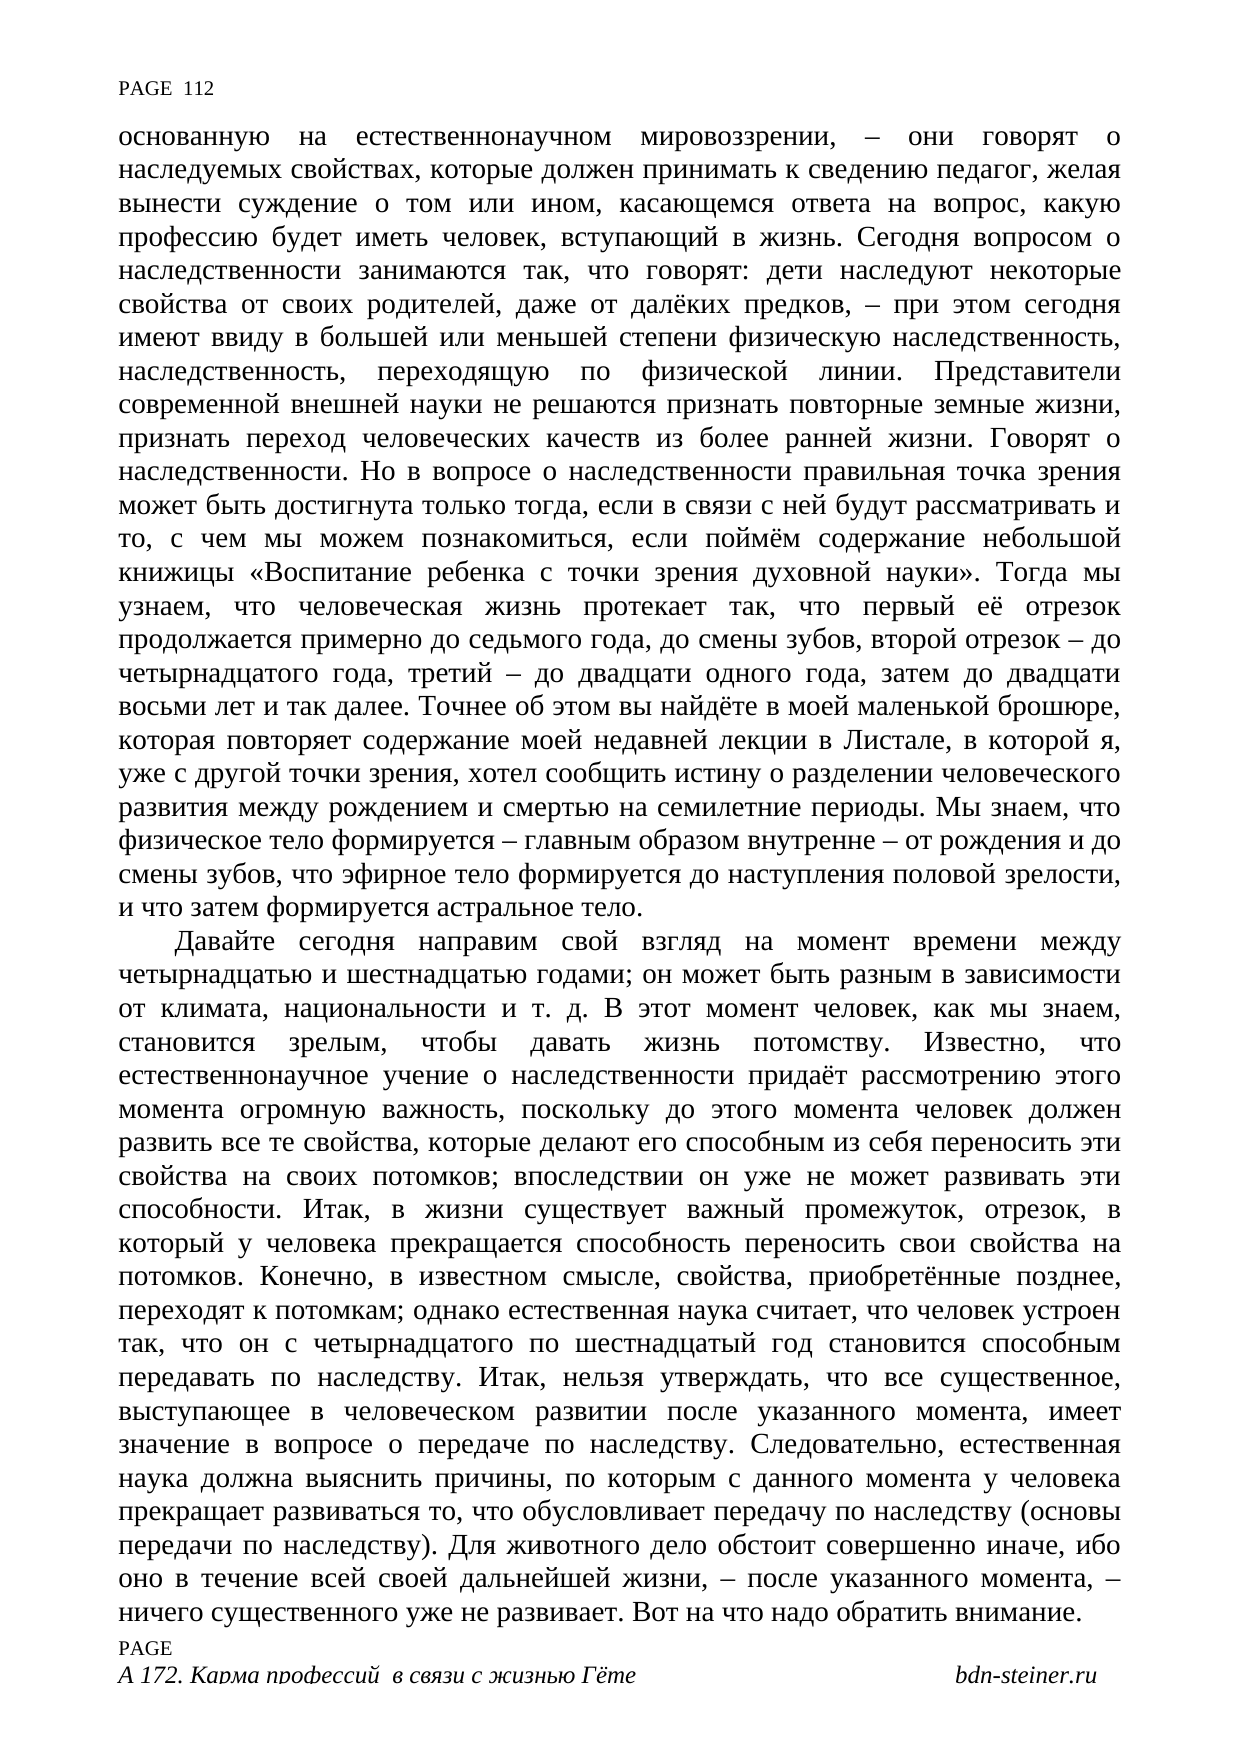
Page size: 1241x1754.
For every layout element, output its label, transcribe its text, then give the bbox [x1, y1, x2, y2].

text Давайте сегодня направим свой взгляд на момент времени между четырнадцатью и шестнадцатью годами; он может быть разным в зависимости от климата, национальности и т. д. В этот момент человек, как мы знаем, становится зрелым, чтобы давать жизнь потомству. Известно, что естественнонаучное учение о наследственности придаёт рассмотрению этого момента огромную важность, поскольку до этого момента человек должен развить все те свойства, которые делают его способным из себя переносить эти свойства на своих потомков; впоследствии он уже не может развивать эти способности. Итак, в жизни существует важный промежуток, отрезок, в который у человека прекращается способность переносить свои свойства на потомков. Конечно, в известном смысле, свойства, приобретённые позднее, переходят к потомкам; однако естественная наука считает, что человек устроен так, что он с четырнадцатого по шестнадцатый год становится способным передавать по наследству. Итак, нельзя утверждать, что все существенное, выступающее в человеческом развитии после указанного момента, имеет значение в вопросе о передаче по наследству. Следовательно, естественная наука должна выяснить причины, по которым с данного момента у человека прекращает развиваться то, что обусловливает передачу по наследству (основы передачи по наследству). Для животного дело обстоит совершенно иначе, ибо оно в течение всей своей дальнейшей жизни, – после указанного момента, – ничего существенного уже не развивает. Вот на что надо обратить внимание. [118, 923, 1122, 1627]
text основанную на естественнонаучном мировоззрении, – они говорят о наследуемых свойствах, которые должен принимать к сведению педагог, желая вынести суждение о том или ином, касающемся ответа на вопрос, какую профессию будет иметь человек, вступающий в жизнь. Сегодня вопросом о наследственности занимаются так, что говорят: дети наследуют некоторые свойства от своих родителей, даже от далёких предков, – при этом сегодня имеют ввиду в большей или меньшей степени физическую наследственность, наследственность, переходящую по физической линии. Представители современной внешней науки не решаются признать повторные земные жизни, признать переход человеческих качеств из более ранней жизни. Говорят о наследственности. Но в вопросе о наследственности правильная точка зрения может быть достигнута только тогда, если в связи с ней будут рассматривать и то, с чем мы можем познакомиться, если поймём содержание небольшой книжицы «Воспитание ребенка с точки зрения духовной науки». Тогда мы узнаем, что человеческая жизнь протекает так, что первый её отрезок продолжается примерно до седьмого года, до смены зубов, второй отрезок – до четырнадцатого года, третий – до двадцати одного года, затем до двадцати восьми лет и так далее. Точнее об этом вы найдёте в моей маленькой брошюре, которая повторяет содержание моей недавней лекции в Листале, в которой я, уже с другой точки зрения, хотел сообщить истину о разделении человеческого развития между рождением и смертью на семилетние периоды. Мы знаем, что физическое тело формируется – главным образом внутренне – от рождения и до смены зубов, что эфирное тело формируется до наступления половой зрелости, и что затем формируется астральное тело. [118, 118, 1122, 923]
